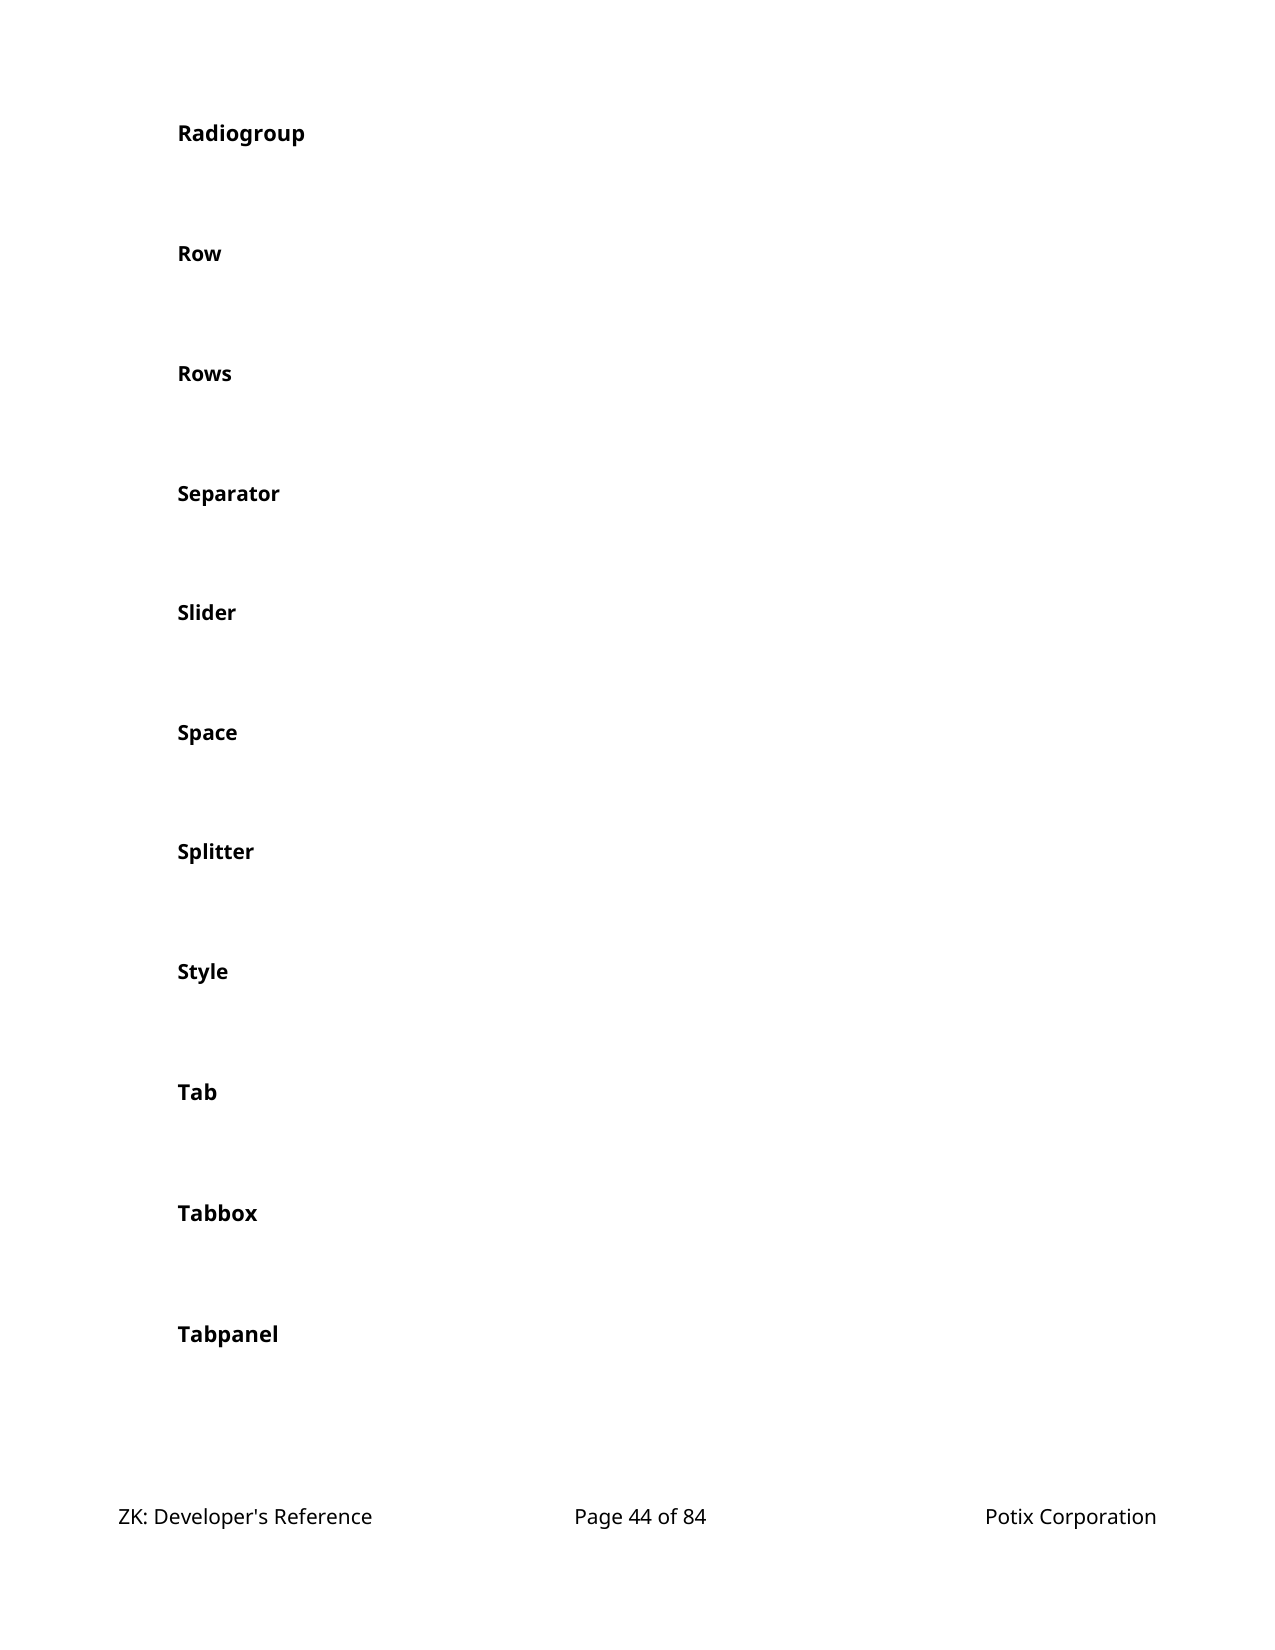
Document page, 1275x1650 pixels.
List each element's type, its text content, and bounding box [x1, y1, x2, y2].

subtitle Radiogroup [177, 118, 1157, 148]
subtitle Separator [177, 479, 1157, 507]
subtitle Style [177, 957, 1157, 985]
subtitle Rows [177, 359, 1157, 387]
subtitle Splitter [177, 837, 1157, 866]
subtitle Tabbox [177, 1198, 1157, 1228]
subtitle Space [177, 718, 1157, 746]
subtitle Slider [177, 598, 1157, 626]
subtitle Tabpanel [177, 1319, 1157, 1349]
subtitle Row [177, 239, 1157, 268]
subtitle Tab [177, 1077, 1157, 1107]
